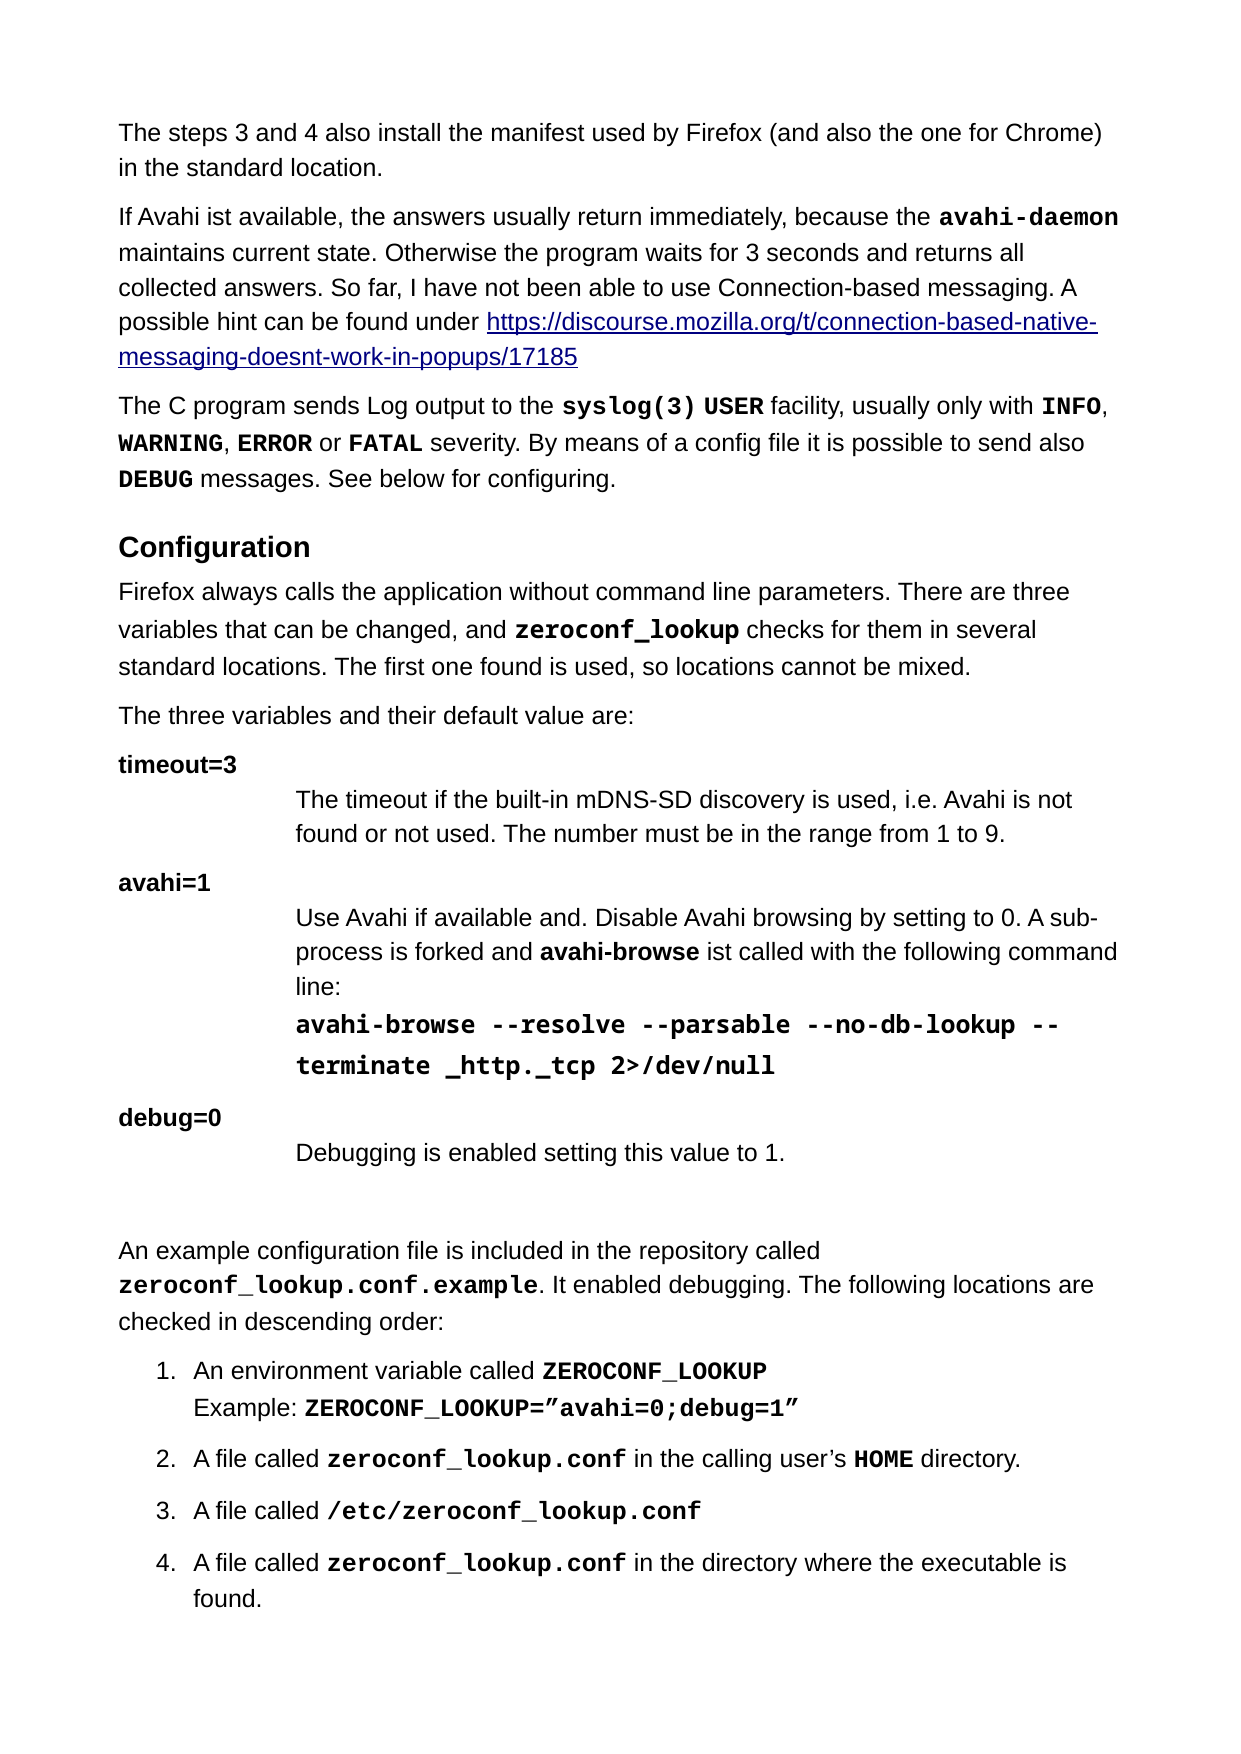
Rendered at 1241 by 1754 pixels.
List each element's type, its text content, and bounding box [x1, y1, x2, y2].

text The steps 3 and 4 also install the manifest used by Firefox (and also the one for Chrome) in the standard location. [118, 118, 1122, 181]
text avahi=1 Use Avahi if available and. Disable Avahi browsing by setting to 0. A sub-process is forked and avahi-browse ist called with the following command line: avahi-browse --resolve --parsable --no-db-lookup --terminate _http._tcp 2>/dev/null [118, 868, 1122, 1082]
list A file called zeroconf_lookup.conf in the directory where the executable is found. [156, 1548, 1122, 1613]
text debug=0 Debugging is enabled setting this value to 1. [118, 1103, 1122, 1167]
text Firefox always calls the application without command line parameters. There are three variables that can be changed, and zeroconf_lookup checks for them in several standard locations. The first one found is used, so locations cannot be mixed. [118, 577, 1122, 681]
subtitle Configuration [118, 530, 1122, 564]
text The three variables and their default value are: [118, 701, 1122, 730]
text If Avahi ist available, the answers usually return immediately, because the avahi‑daemon maintains current state. Otherwise the program waits for 3 seconds and returns all collected answers. So far, I have not been able to use Connection-based messaging. A possible hint can be found under https://discourse.mozilla.org/t/connection-based-native-messaging-doesnt-work-in-popups/17185 [118, 202, 1122, 371]
text The C program sends Log output to the syslog(3) USER facility, usually only with INFO, WARNING, ERROR or FATAL severity. By means of a config file it is possible to send also DEBUG messages. See below for configuring. [118, 391, 1122, 495]
text An example configuration file is included in the repository called zeroconf_lookup.conf.example. It enabled debugging. The following locations are checked in descending order: [118, 1236, 1122, 1336]
list A file called /etc/zeroconf_lookup.conf [156, 1496, 1122, 1527]
list An environment variable called ZEROCONF_LOOKUP Example: ZEROCONF_LOOKUP=”avahi=0;debug=1” [156, 1356, 1122, 1424]
text timeout=3 The timeout if the built-in mDNS-SD discovery is used, i.e. Avahi is not found or not used. The number must be in the range from 1 to 9. [118, 750, 1122, 848]
list A file called zeroconf_lookup.conf in the calling user’s HOME directory. [156, 1444, 1122, 1475]
